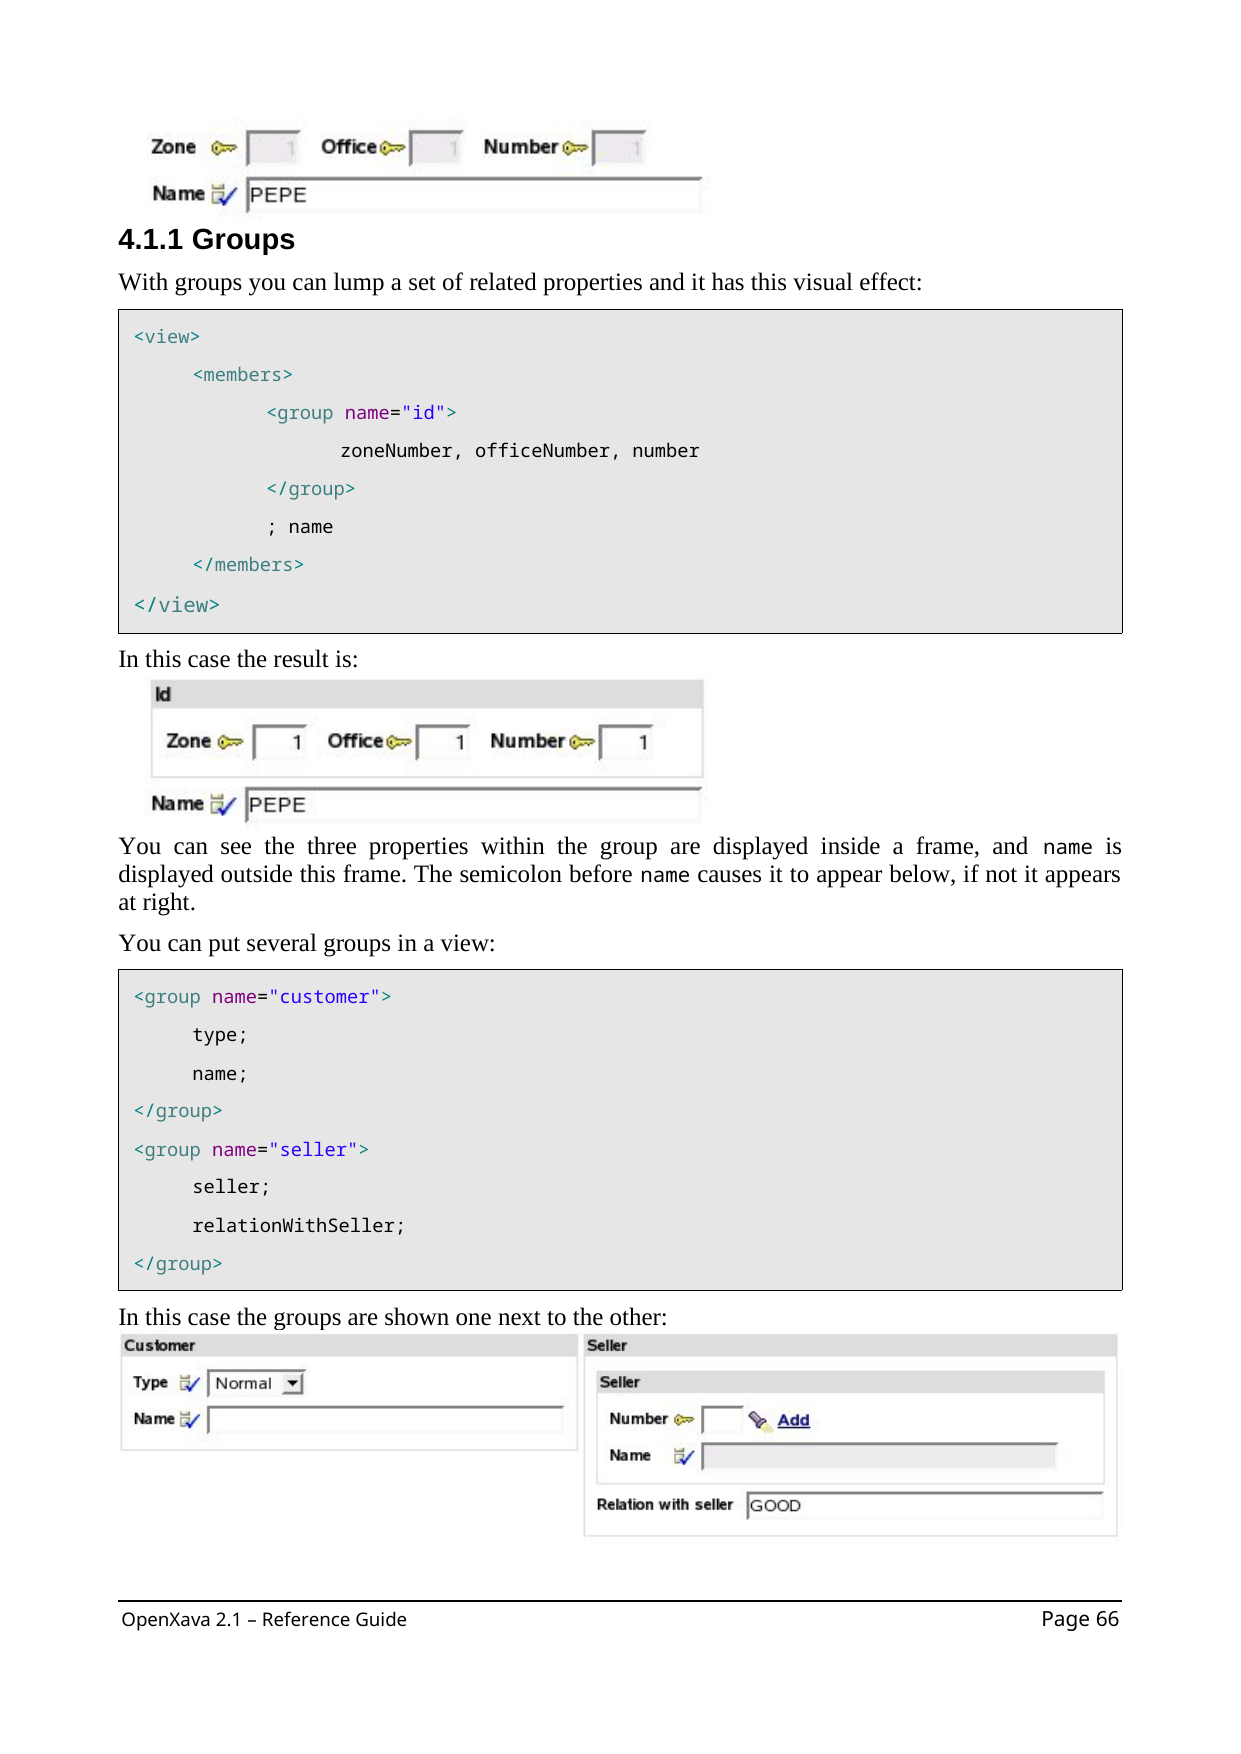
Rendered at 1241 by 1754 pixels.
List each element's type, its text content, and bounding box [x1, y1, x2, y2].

text You can put several groups in a view: [118, 929, 1122, 956]
text In this case the result is: [118, 645, 1122, 673]
picture [147, 118, 717, 224]
text ; name [119, 499, 1122, 537]
text zoneNumber, officeNumber, number [119, 423, 1122, 461]
text In this case the groups are shown one next to the other: [118, 1303, 1122, 1330]
text </group> [119, 1083, 1122, 1121]
text You can see the three properties within the group are displayed inside a frame, and name is displayed outside this frame. The semicolon before name causes it to appear below, if not it appears at right. [118, 832, 1122, 916]
text name; [119, 1045, 1122, 1083]
picture [144, 673, 714, 832]
text seller; [119, 1159, 1122, 1197]
picture [118, 1330, 1122, 1541]
text </group> [119, 1235, 1122, 1290]
text <group name="seller"> [119, 1121, 1122, 1159]
text <group name="id"> [119, 385, 1122, 423]
text </group> [119, 461, 1122, 499]
text <group name="customer"> [119, 970, 1122, 1007]
text <members> [119, 347, 1122, 385]
text With groups you can lump a set of related properties and it has this visual effect: [118, 268, 1122, 296]
subtitle Groups [118, 224, 1122, 256]
text </members> [119, 537, 1122, 575]
text </view> [119, 575, 1122, 633]
text <view> [119, 310, 1122, 347]
text relationWithSeller; [119, 1197, 1122, 1235]
text type; [119, 1007, 1122, 1045]
